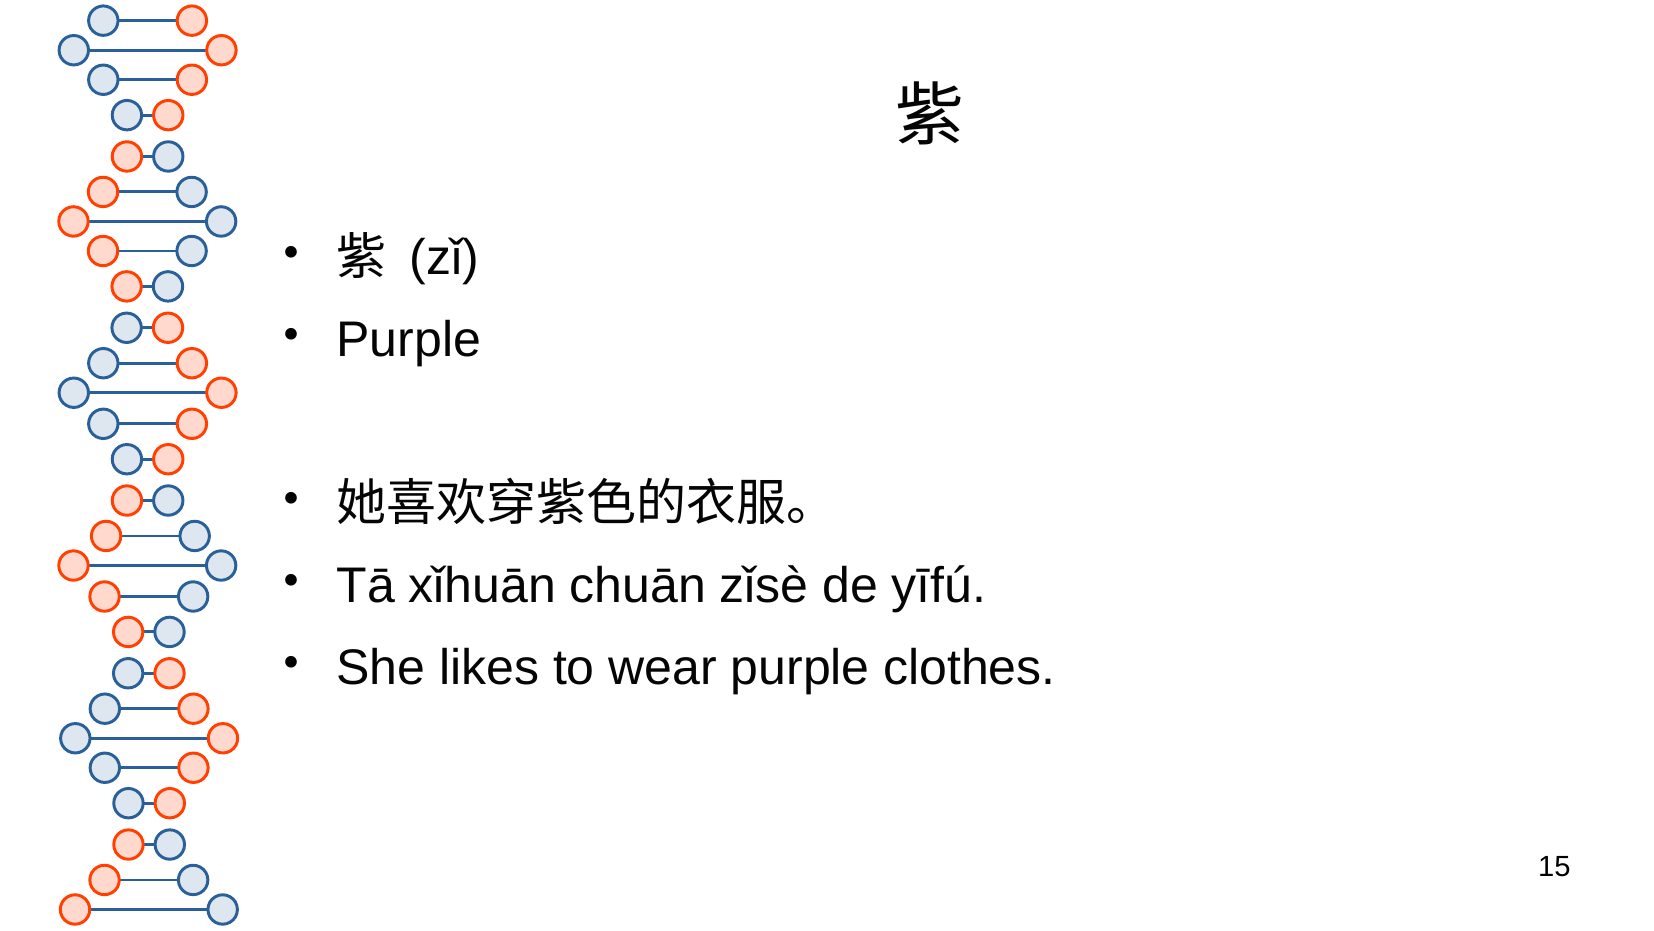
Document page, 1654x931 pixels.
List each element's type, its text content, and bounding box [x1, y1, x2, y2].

list 紫 (zǐ) Purple 她喜欢穿紫色的衣服。 Tā xǐhuān chuān zǐsè de yīfú. She likes to wear purple clothes. [265, 224, 1595, 764]
title 紫 [265, 35, 1595, 189]
